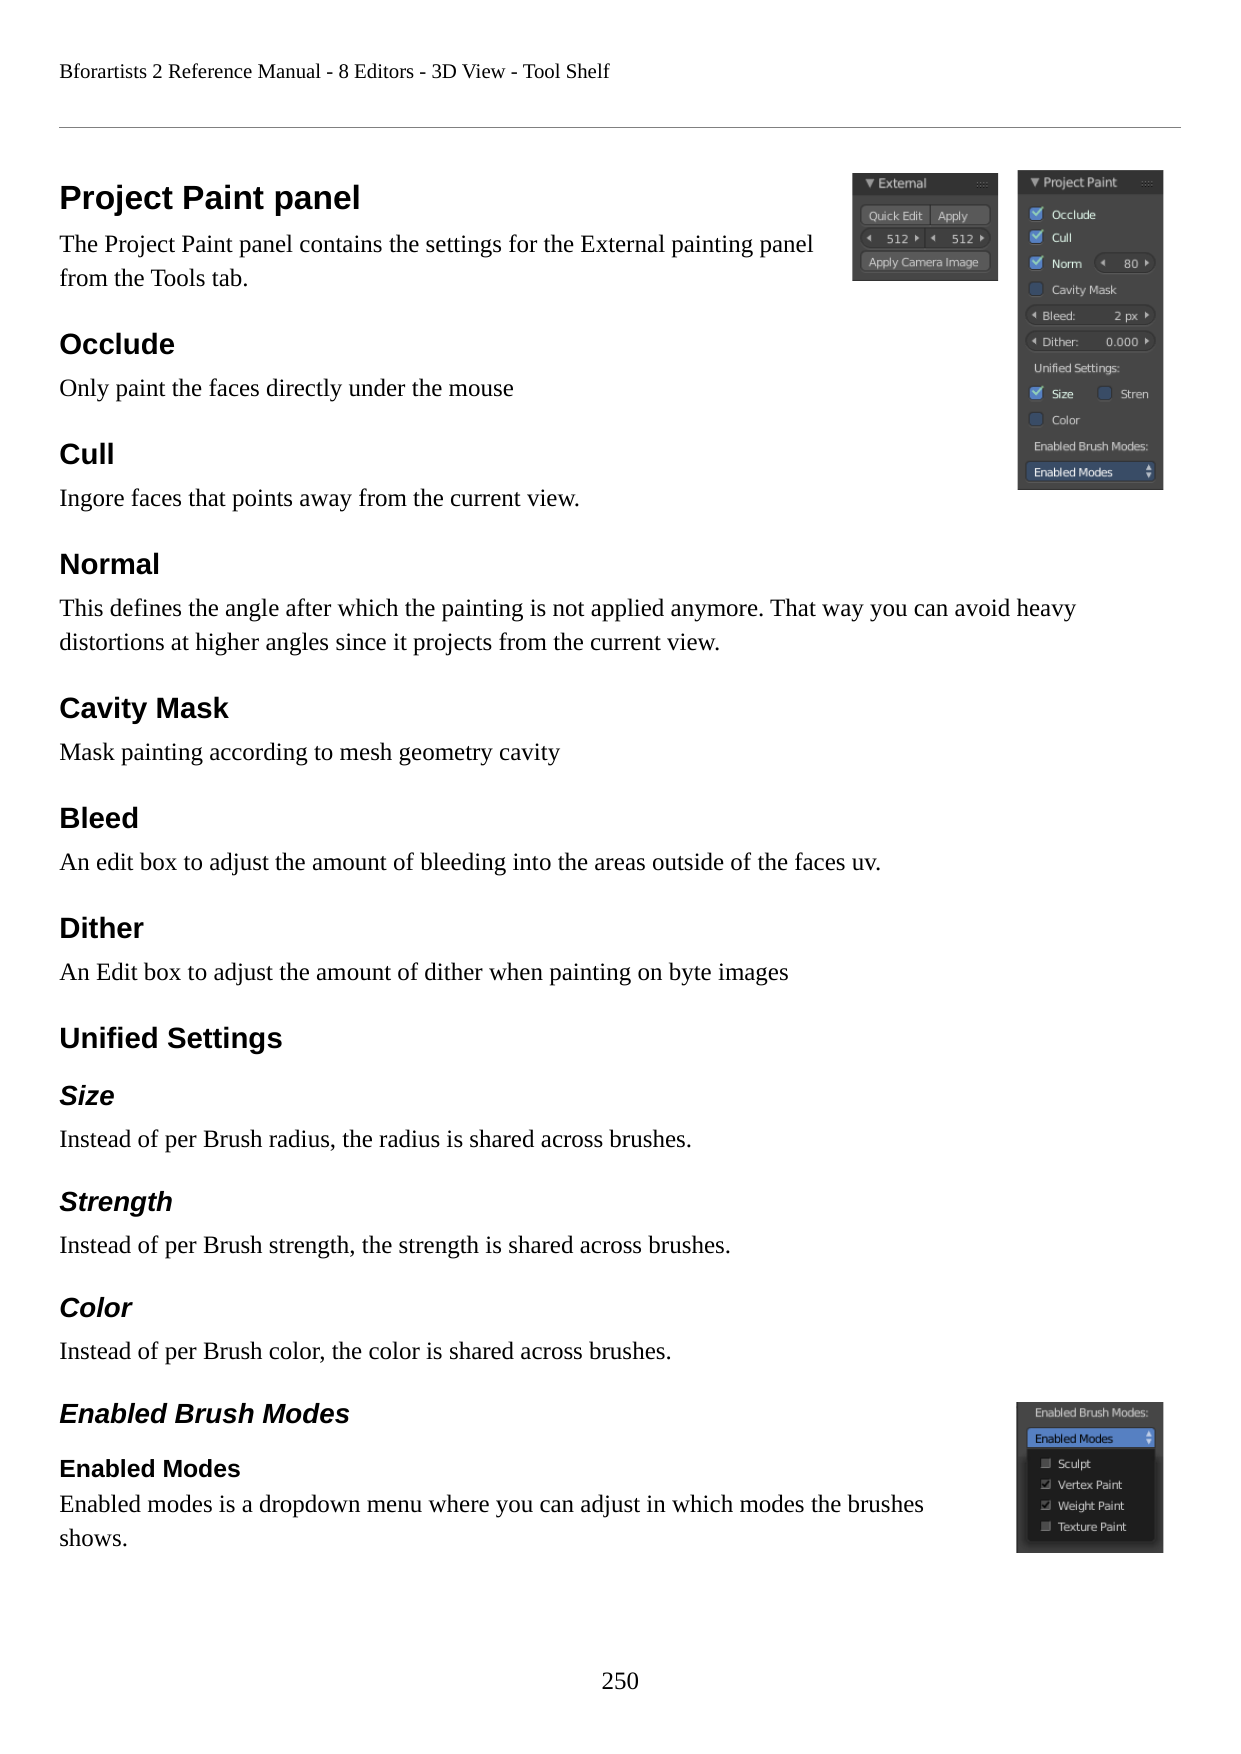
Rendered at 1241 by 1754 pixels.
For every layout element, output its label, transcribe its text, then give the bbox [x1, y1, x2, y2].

text An Edit box to adjust the amount of dither when painting on byte images [59, 957, 1181, 986]
text Instead of per Brush strength, the strength is shared across brushes. [59, 1230, 1181, 1258]
subtitle Normal [59, 547, 1181, 580]
picture [1017, 170, 1164, 490]
text Ingore faces that points away from the current view. [59, 483, 1181, 512]
subtitle Cull [59, 437, 1017, 471]
text An edit box to adjust the amount of bleeding into the areas outside of the faces uv. [59, 847, 1181, 876]
subtitle Project Paint panel [59, 178, 852, 216]
subtitle Size [59, 1079, 1181, 1111]
subtitle [1164, 437, 1181, 471]
subtitle Unified Settings [59, 1021, 1181, 1054]
text Instead of per Brush radius, the radius is shared across brushes. [59, 1124, 1181, 1153]
subtitle [1164, 1454, 1181, 1483]
subtitle Strength [59, 1185, 1181, 1217]
subtitle Cavity Mask [59, 691, 1181, 725]
subtitle [999, 178, 1017, 216]
subtitle Occlude [59, 327, 1017, 361]
subtitle Enabled Brush Modes [59, 1397, 1181, 1429]
subtitle Dither [59, 911, 1181, 944]
subtitle Enabled Modes [59, 1454, 1016, 1483]
text Mask painting according to mesh geometry cavity [59, 737, 1181, 766]
picture [1016, 1402, 1164, 1553]
subtitle Color [59, 1291, 1181, 1323]
text This defines the angle after which the painting is not applied anymore. That way you can avoid heavy distortions at higher angles since it projects from the current view. [59, 593, 1181, 656]
subtitle Bleed [59, 801, 1181, 835]
text The Project Paint panel contains the settings for the External painting panel from the Tools tab. [59, 229, 1017, 292]
text Only paint the faces directly under the mouse [59, 373, 1017, 402]
text Instead of per Brush color, the color is shared across brushes. [59, 1336, 1181, 1364]
subtitle [1164, 327, 1181, 361]
text Enabled modes is a dropdown menu where you can adjust in which modes the brushes shows. [59, 1489, 1016, 1552]
subtitle [1164, 178, 1181, 216]
picture [852, 173, 999, 281]
